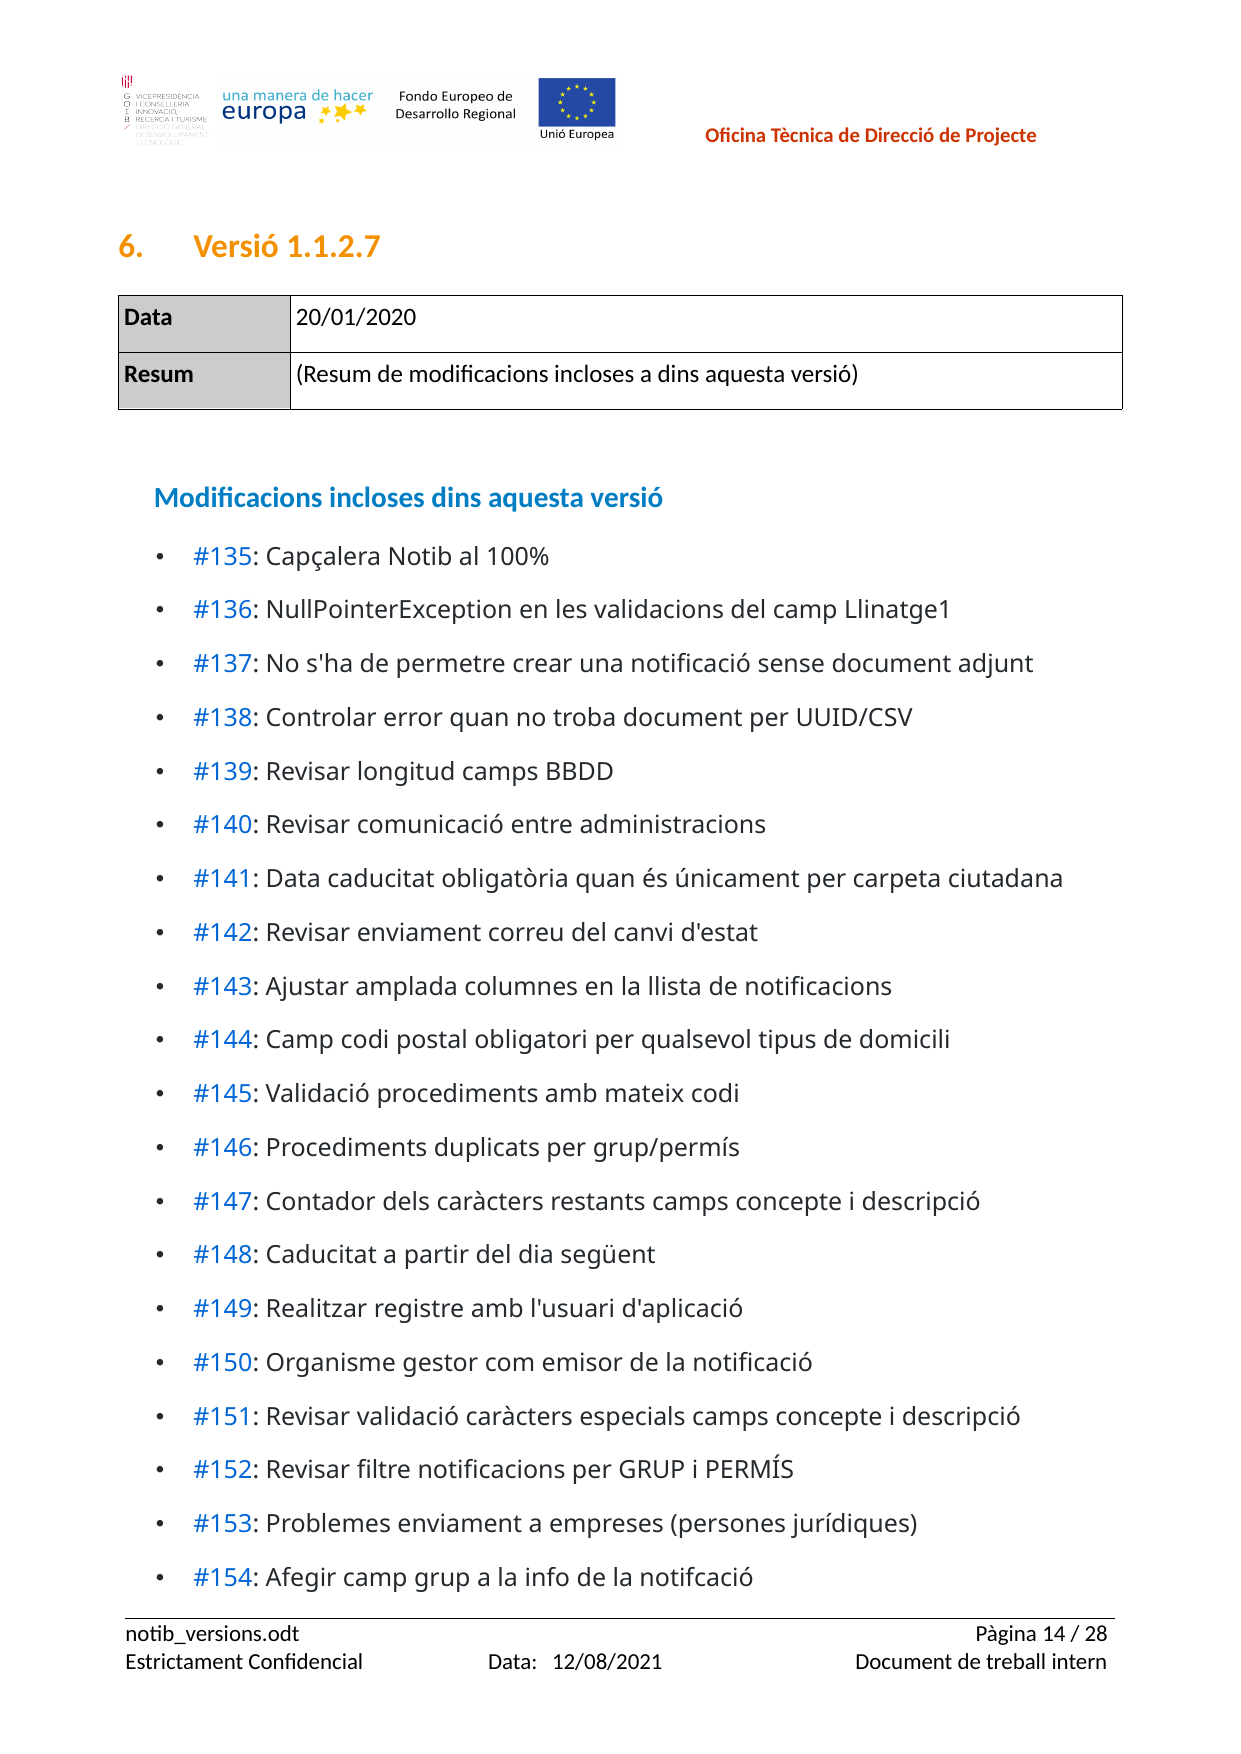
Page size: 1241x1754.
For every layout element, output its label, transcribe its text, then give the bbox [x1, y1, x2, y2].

list #151: Revisar validació caràcters especials camps concepte i descripció [156, 1398, 1122, 1432]
table_header Data [119, 296, 290, 352]
table_cell Resum [119, 353, 290, 408]
list #152: Revisar filtre notificacions per GRUP i PERMÍS [156, 1452, 1122, 1486]
list #136: NullPointerException en les validacions del camp Llinatge1 [156, 592, 1122, 626]
list #141: Data caducitat obligatòria quan és únicament per carpeta ciutadana [156, 861, 1122, 895]
list #146: Procediments duplicats per grup/permís [156, 1129, 1122, 1163]
list #145: Validació procediments amb mateix codi [156, 1076, 1122, 1110]
picture [118, 73, 213, 147]
list #142: Revisar enviament correu del canvi d'estat [156, 914, 1122, 948]
table_header 20/01/2020 [291, 296, 1122, 352]
list #135: Capçalera Notib al 100% [156, 538, 1122, 572]
list #138: Controlar error quan no troba document per UUID/CSV [156, 699, 1122, 733]
list #144: Camp codi postal obligatori per qualsevol tipus de domicili [156, 1022, 1122, 1056]
list #148: Caducitat a partir del dia següent [156, 1237, 1122, 1271]
list #140: Revisar comunicació entre administracions [156, 807, 1122, 841]
list #153: Problemes enviament a empreses (persones jurídiques) [156, 1506, 1122, 1540]
subtitle Modificacions incloses dins aquesta versió [153, 479, 1122, 514]
list #154: Afegir camp grup a la info de la notifcació [156, 1559, 1122, 1593]
table_cell (Resum de modificacions incloses a dins aquesta versió) [291, 353, 1122, 408]
list #137: No s'ha de permetre crear una notificació sense document adjunt [156, 646, 1122, 680]
list #139: Revisar longitud camps BBDD [156, 753, 1122, 787]
subtitle Versió 1.1.2.7 [118, 225, 1122, 266]
list #149: Realitzar registre amb l'usuari d'aplicació [156, 1291, 1122, 1325]
picture [219, 73, 621, 147]
list #147: Contador dels caràcters restants camps concepte i descripció [156, 1183, 1122, 1217]
list #150: Organisme gestor com emisor de la notificació [156, 1344, 1122, 1378]
list #143: Ajustar amplada columnes en la llista de notificacions [156, 968, 1122, 1002]
